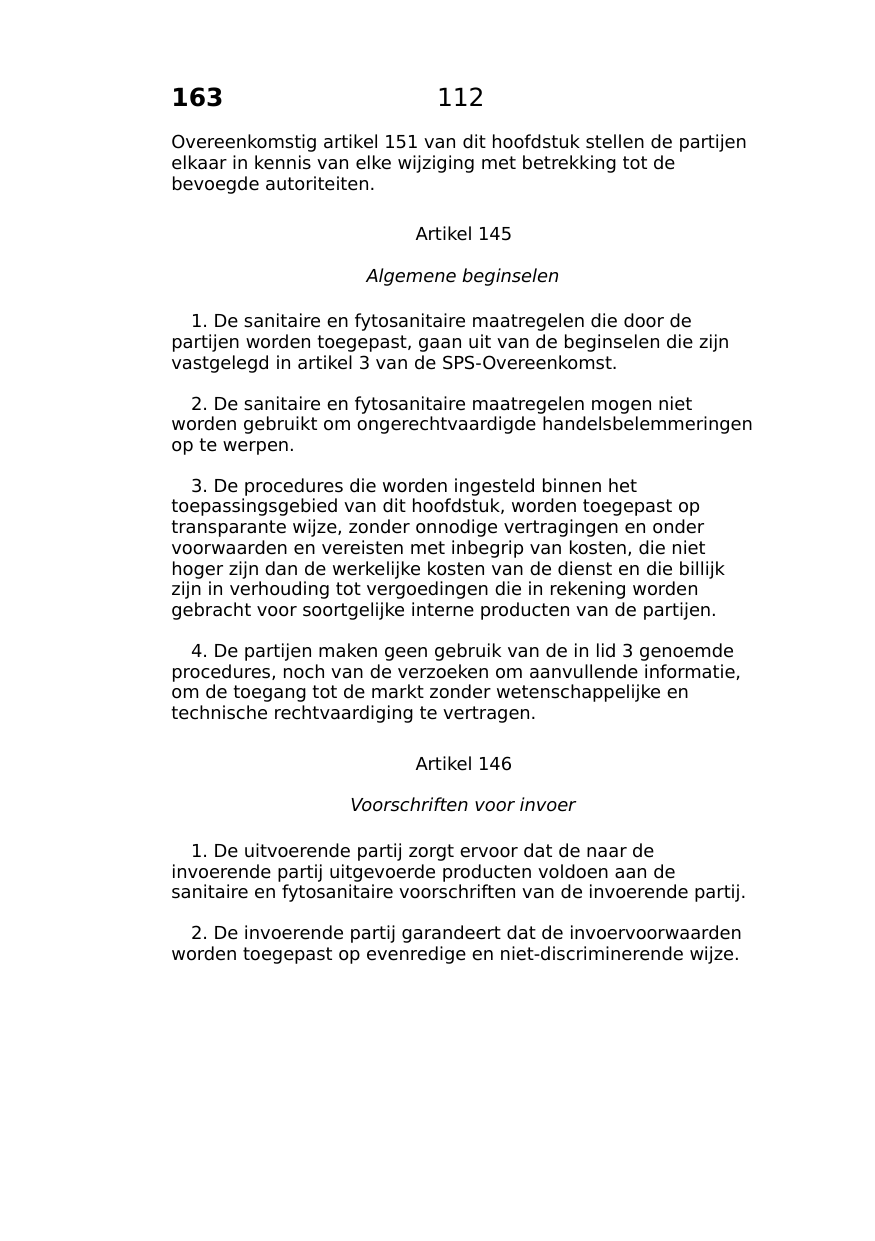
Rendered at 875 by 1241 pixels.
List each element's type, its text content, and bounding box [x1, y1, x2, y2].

text 3. De procedures die worden ingesteld binnen het toepassingsgebied van dit hoofdstuk, worden toegepast op transparante wijze, zonder onnodige vertragingen en onder voorwaarden en vereisten met inbegrip van kosten, die niet hoger zijn dan de werkelijke kosten van de dienst en die billijk zijn in verhouding tot vergoedingen die in rekening worden gebracht voor soortgelijke interne producten van de partijen. [171, 476, 756, 621]
text 4. De partijen maken geen gebruik van de in lid 3 genoemde procedures, noch van de verzoeken om aanvullende informatie, om de toegang tot de markt zonder wetenschappelijke en technische rechtvaardiging te vertragen. [171, 641, 756, 724]
text Overeenkomstig artikel 151 van dit hoofdstuk stellen de partijen elkaar in kennis van elke wijziging met betrekking tot de bevoegde autoriteiten. [171, 132, 756, 194]
text 2. De sanitaire en fytosanitaire maatregelen mogen niet worden gebruikt om ongerechtvaardigde handelsbelemmeringen op te werpen. [171, 393, 756, 456]
subtitle Artikel 146 Voorschriften voor invoer [171, 754, 756, 816]
subtitle Artikel 145 Algemene beginselen [171, 224, 756, 286]
text 2. De invoerende partij garandeert dat de invoervoorwaarden worden toegepast op evenredige en niet-discriminerende wijze. [171, 923, 756, 964]
text 1. De uitvoerende partij zorgt ervoor dat de naar de invoerende partij uitgevoerde producten voldoen aan de sanitaire en fytosanitaire voorschriften van de invoerende partij. [171, 841, 756, 903]
text 1. De sanitaire en fytosanitaire maatregelen die door de partijen worden toegepast, gaan uit van de beginselen die zijn vastgelegd in artikel 3 van de SPS-Overeenkomst. [171, 311, 756, 373]
